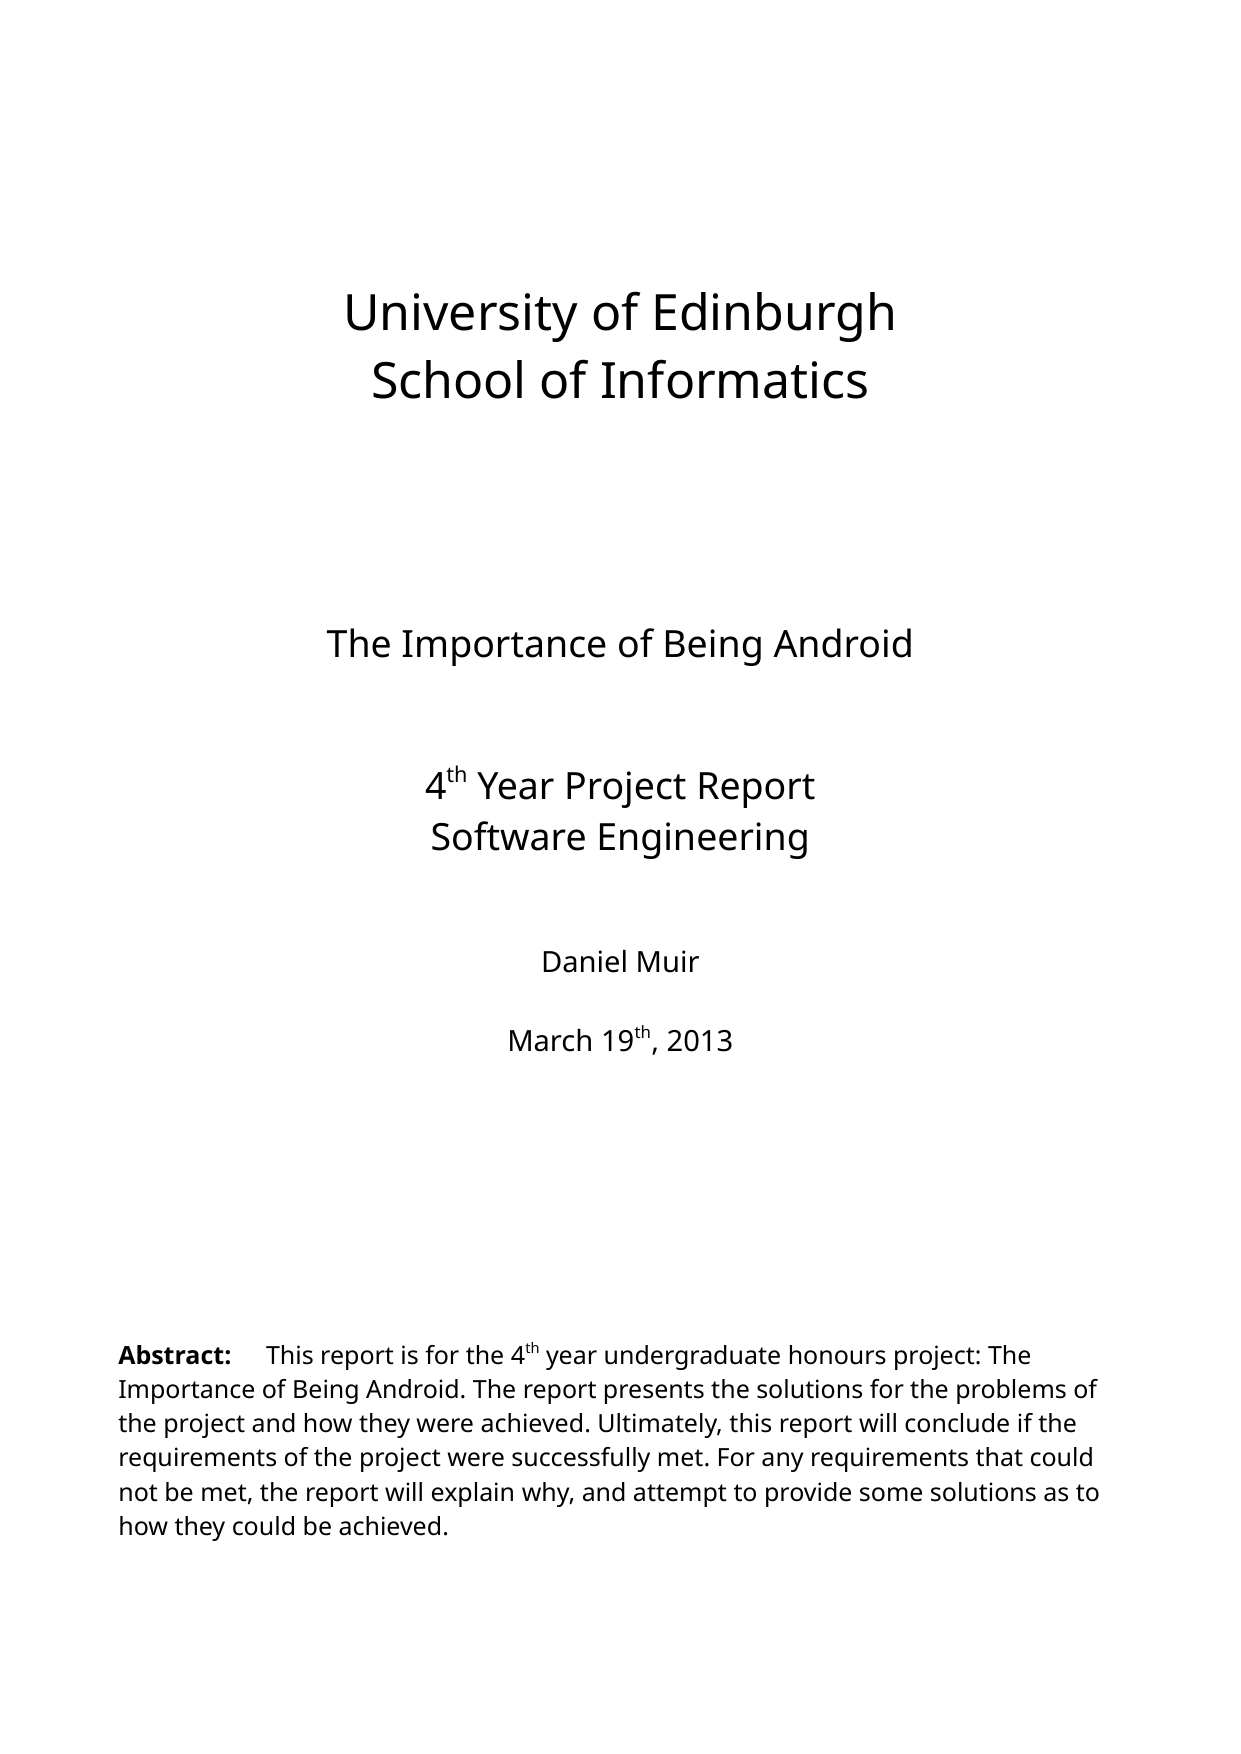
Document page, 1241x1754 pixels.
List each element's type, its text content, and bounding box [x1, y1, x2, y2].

text Software Engineering [118, 811, 1122, 862]
text 4th Year Project Report [118, 759, 1122, 811]
text Daniel Muir [118, 941, 1122, 981]
text University of Edinburgh [118, 277, 1122, 345]
text Abstract: This report is for the 4th year undergraduate honours project: The Importance of Being Android. The report presents the solutions for the problems of the project and how they were achieved. Ultimately, this report will conclude if the requirements of the project were successfully met. For any requirements that could not be met, the report will explain why, and attempt to provide some solutions as to how they could be achieved. [118, 1338, 1122, 1542]
text School of Informatics [118, 345, 1122, 413]
text March 19th, 2013 [118, 1020, 1122, 1060]
text The Importance of Being Android [118, 618, 1122, 669]
